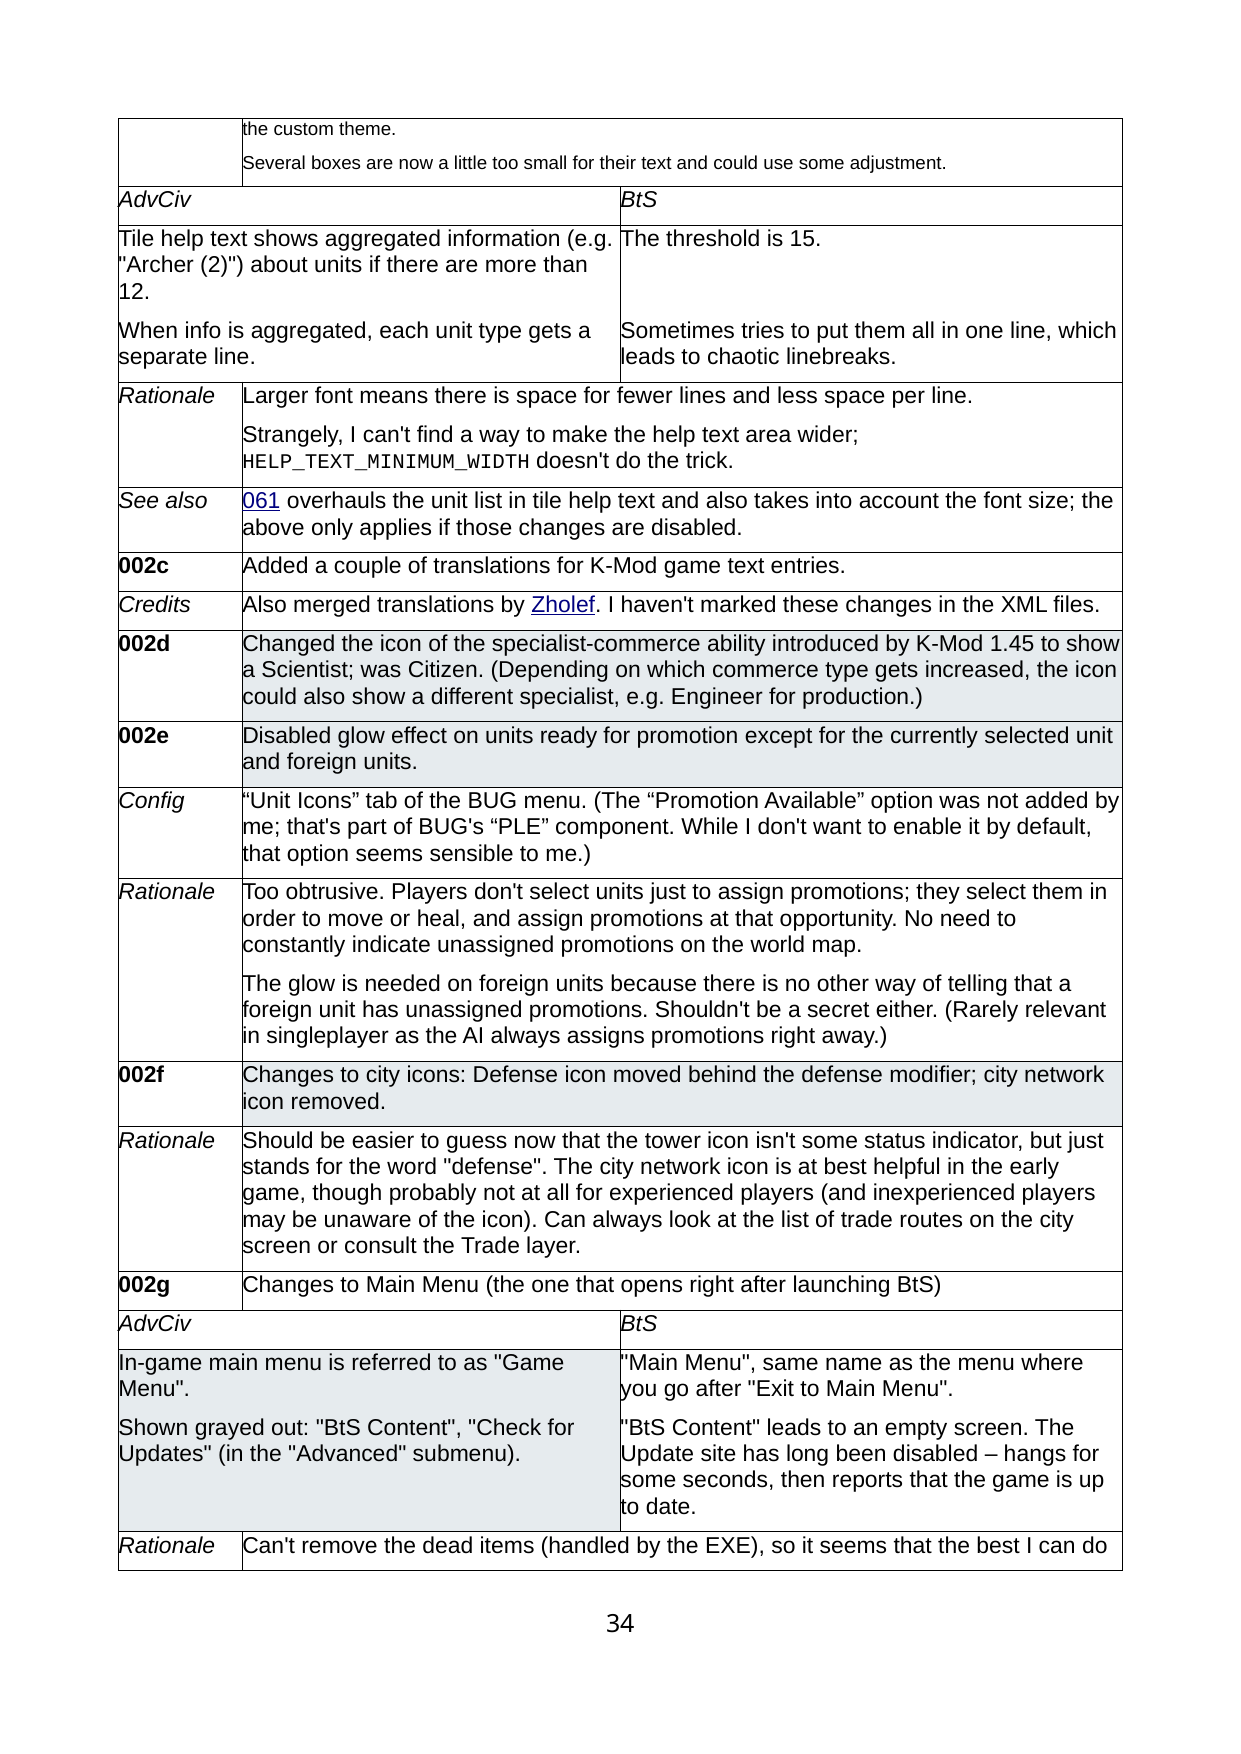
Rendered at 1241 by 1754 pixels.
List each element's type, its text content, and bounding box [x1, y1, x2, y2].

table_cell the custom theme. Several boxes are now a little too small for their text and could use some adjustment. [243, 119, 1122, 186]
table_cell Changed the icon of the specialist-commerce ability introduced by K-Mod 1.45 to show a Scientist; was Citizen. (Depending on which commerce type gets increased, the icon could also show a different specialist, e.g. Engineer for production.) [243, 631, 1122, 721]
table_cell AdvCiv [119, 187, 620, 225]
table_cell Rationale [119, 1532, 242, 1570]
table_cell 061 overhauls the unit list in tile help text and also takes into account the font size; the above only applies if those changes are disabled. [243, 488, 1122, 552]
table_cell Added a couple of translations for K-Mod game text entries. [243, 553, 1122, 591]
table_cell 002f [119, 1062, 242, 1126]
table_cell 002d [119, 631, 242, 721]
table_cell Disabled glow effect on units ready for promotion except for the currently selected unit and foreign units. [243, 722, 1122, 787]
table_cell Changes to city icons: Defense icon moved behind the defense modifier; city network icon removed. [243, 1062, 1122, 1126]
table_cell “Unit Icons” tab of the BUG menu. (The “Promotion Available” option was not added by me; that's part of BUG's “PLE” component. While I don't want to enable it by default, that option seems sensible to me.) [243, 788, 1122, 878]
table_cell 002e [119, 722, 242, 787]
table_cell In-game main menu is referred to as "Game Menu". Shown grayed out: "BtS Content", "Check for Updates" (in the "Advanced" submenu). [119, 1350, 620, 1531]
table_cell Changes to Main Menu (the one that opens right after launching BtS) [243, 1272, 1122, 1309]
table_cell Should be easier to guess now that the tower icon isn't some status indicator, but just stands for the word "defense". The city network icon is at best helpful in the early game, though probably not at all for experienced players (and inexperienced players may be unaware of the icon). Can always look at the list of trade routes on the city screen or consult the Trade layer. [243, 1127, 1122, 1271]
table_cell Too obtrusive. Players don't select units just to assign promotions; they select them in order to move or heal, and assign promotions at that opportunity. No need to constantly indicate unassigned promotions on the world map. The glow is needed on foreign units because there is no other way of telling that a foreign unit has unassigned promotions. Shouldn't be a secret either. (Rarely relevant in singleplayer as the AI always assigns promotions right away.) [243, 879, 1122, 1061]
table_cell AdvCiv [119, 1311, 620, 1348]
table_cell 002g [119, 1272, 242, 1309]
table_cell Also merged translations by Zholef. I haven't marked these changes in the XML files. [243, 592, 1122, 630]
table_cell BtS [621, 187, 1122, 225]
table_cell Credits [119, 592, 242, 630]
table_cell Rationale [119, 383, 242, 487]
table_cell "Main Menu", same name as the menu where you go after "Exit to Main Menu". "BtS Content" leads to an empty screen. The Update site has long been disabled – hangs for some seconds, then reports that the game is up to date. [621, 1350, 1122, 1531]
table_cell Rationale [119, 879, 242, 1061]
table_cell Config [119, 788, 242, 878]
table_cell Larger font means there is space for fewer lines and less space per line. Strangely, I can't find a way to make the help text area wider; HELP_TEXT_MINIMUM_WIDTH doesn't do the trick. [243, 383, 1122, 487]
table_cell [119, 119, 242, 186]
table_cell Can't remove the dead items (handled by the EXE), so it seems that the best I can do [243, 1532, 1122, 1570]
table_cell Tile help text shows aggregated information (e.g. "Archer (2)") about units if there are more than 12. When info is aggregated, each unit type gets a separate line. [119, 226, 620, 382]
table_cell BtS [621, 1311, 1122, 1348]
table_cell Rationale [119, 1127, 242, 1271]
table_cell 002c [119, 553, 242, 591]
table_cell See also [119, 488, 242, 552]
table_cell The threshold is 15. Sometimes tries to put them all in one line, which leads to chaotic linebreaks. [621, 226, 1122, 382]
